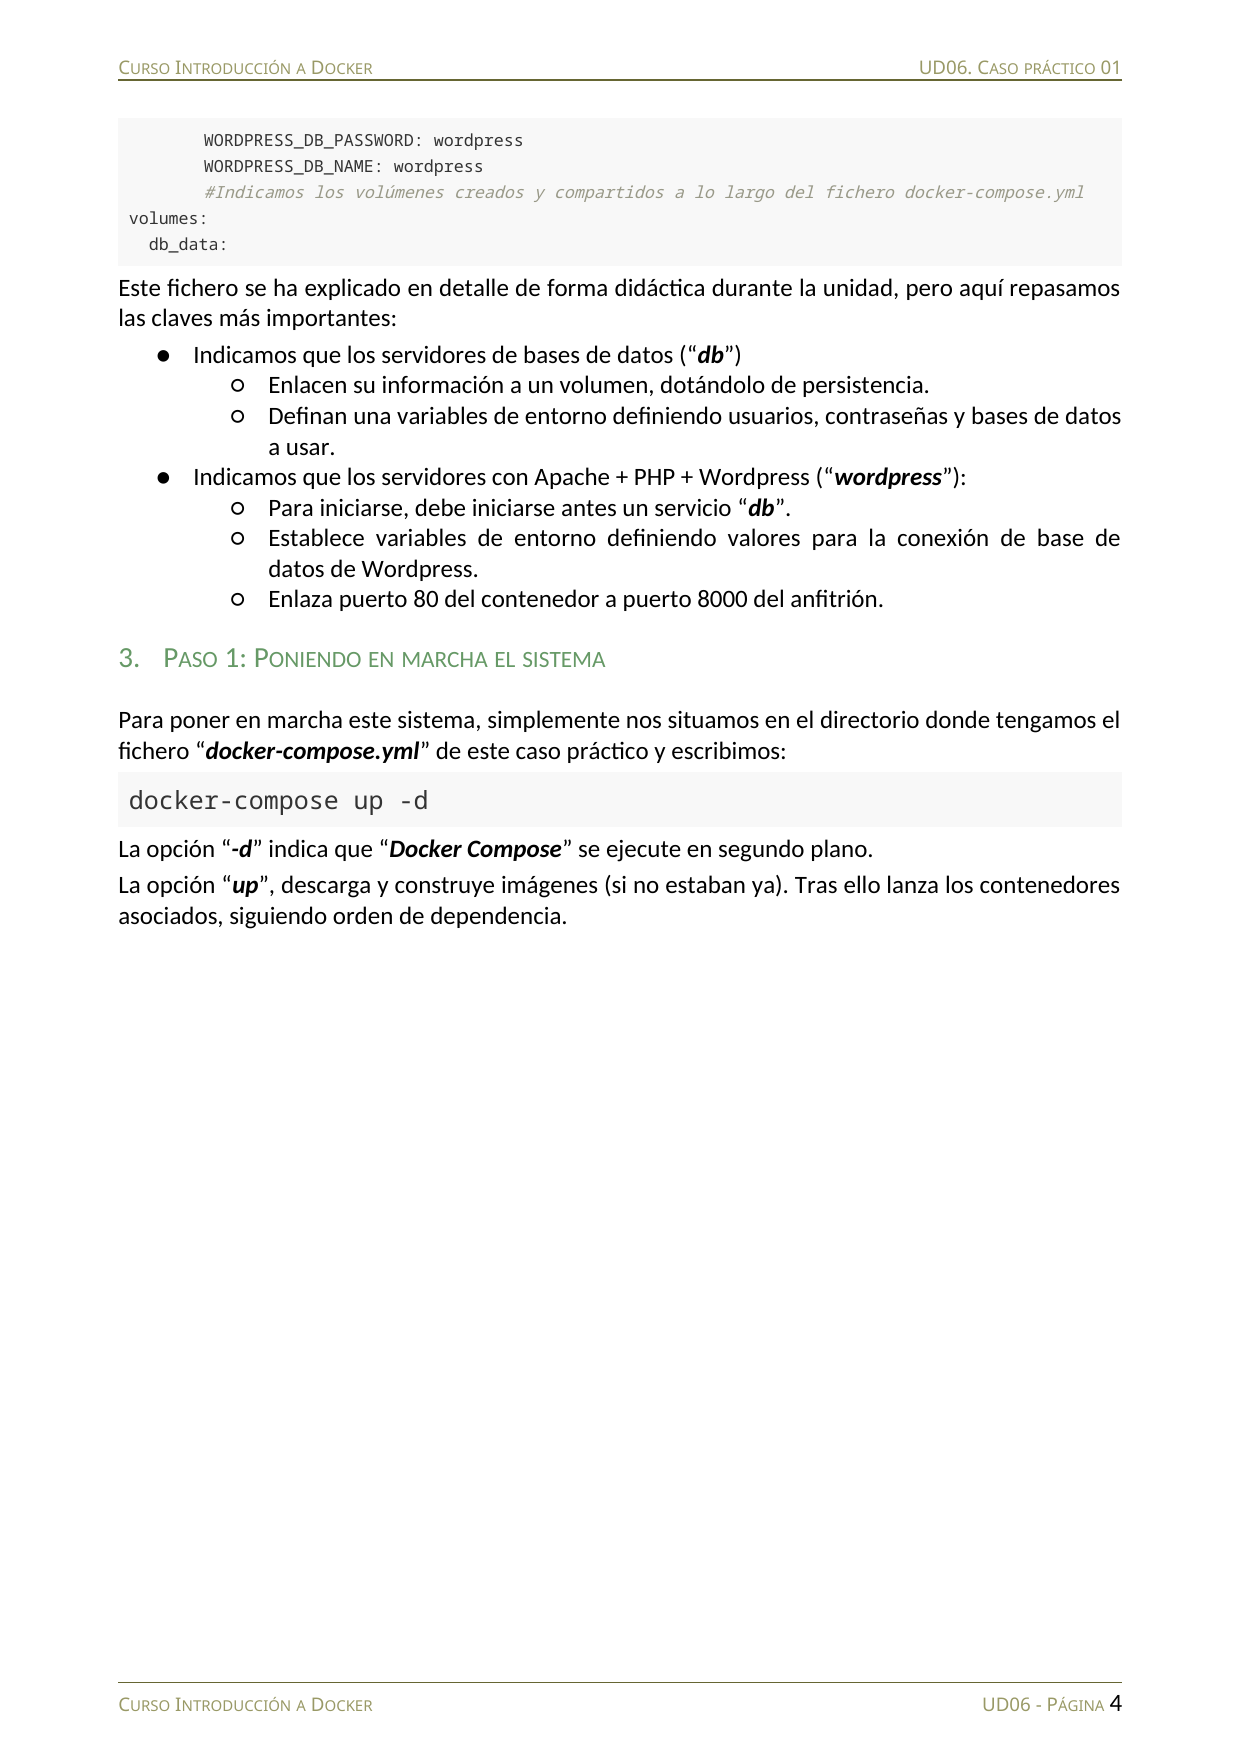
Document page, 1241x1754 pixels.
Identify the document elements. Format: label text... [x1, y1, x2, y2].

list Indicamos que los servidores de bases de datos (“db”) [156, 339, 1122, 370]
list Establece variables de entorno definiendo valores para la conexión de base de datos de Wordpress. [231, 522, 1122, 583]
list Indicamos que los servidores con Apache + PHP + Wordpress (“wordpress”): [156, 461, 1122, 492]
list Enlaza puerto 80 del contenedor a puerto 8000 del anfitrión. [231, 583, 1122, 614]
list Enlacen su información a un volumen, dotándolo de persistencia. [231, 370, 1122, 400]
table_header docker-compose up -d [118, 772, 1122, 827]
table_header WORDPRESS_DB_PASSWORD: wordpress WORDPRESS_DB_NAME: wordpress #Indicamos los volúmenes creados y compartidos a lo largo del fichero docker-compose.yml volumes: db_data: [118, 118, 1122, 266]
list Para iniciarse, debe iniciarse antes un servicio “db”. [231, 492, 1122, 522]
text La opción “up”, descarga y construye imágenes (si no estaban ya). Tras ello lanza los contenedores asociados, siguiendo orden de dependencia. [118, 870, 1122, 931]
text La opción “-d” indica que “Docker Compose” se ejecute en segundo plano. [118, 833, 1122, 863]
list Definan una variables de entorno definiendo usuarios, contraseñas y bases de datos a usar. [231, 400, 1122, 461]
text Para poner en marcha este sistema, simplemente nos situamos en el directorio donde tengamos el fichero “docker-compose.yml” de este caso práctico y escribimos: [118, 704, 1122, 765]
text Este fichero se ha explicado en detalle de forma didáctica durante la unidad, pero aquí repasamos las claves más importantes: [118, 272, 1122, 333]
subtitle Paso 1: Poniendo en marcha el sistema [118, 639, 1122, 674]
